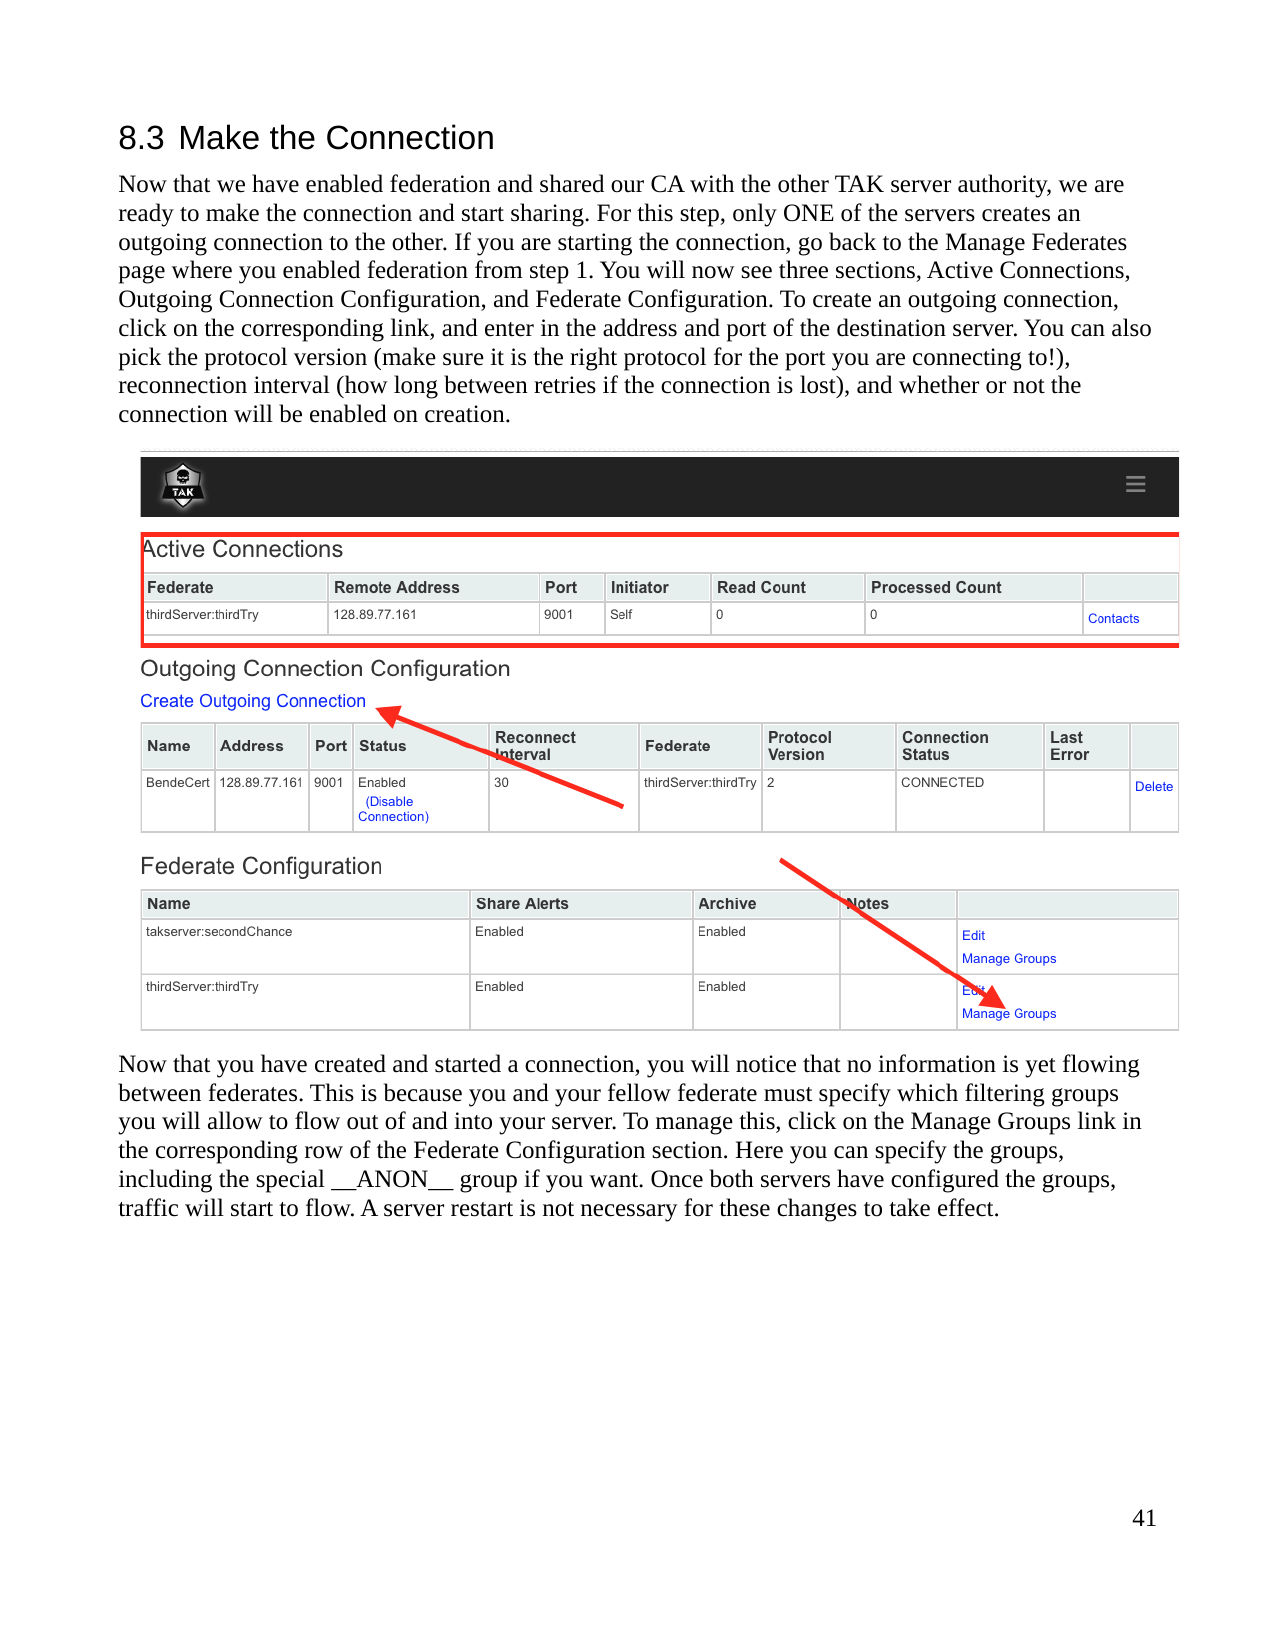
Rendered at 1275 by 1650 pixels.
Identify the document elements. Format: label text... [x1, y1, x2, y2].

picture [140, 448, 1180, 1049]
text Now that we have enabled federation and shared our CA with the other TAK server authority, we are ready to make the connection and start sharing. For this step, only ONE of the servers creates an outgoing connection to the other. If you are starting the connection, go back to the Manage Federates page where you enabled federation from step 1. You will now see three sections, Active Connections, Outgoing Connection Configuration, and Federate Configuration. To create an outgoing connection, click on the corresponding link, and enter in the address and port of the destination server. You can also pick the protocol version (make sure it is the right protocol for the port you are connecting to!), reconnection interval (how long between retries if the connection is lost), and whether or not the connection will be enabled on creation. [118, 169, 1157, 428]
subtitle Make the Connection [118, 118, 1157, 157]
text Now that you have created and started a connection, you will notice that no information is yet flowing between federates. This is because you and your fellow federate must specify which filtering groups you will allow to flow out of and into your server. To manage this, click on the Manage Groups link in the corresponding row of the Federate Configuration section. Here you can specify the groups, including the special __ANON__ group if you want. Once both servers have configured the groups, traffic will start to flow. A server restart is not necessary for these changes to take effect. [118, 931, 1157, 1221]
